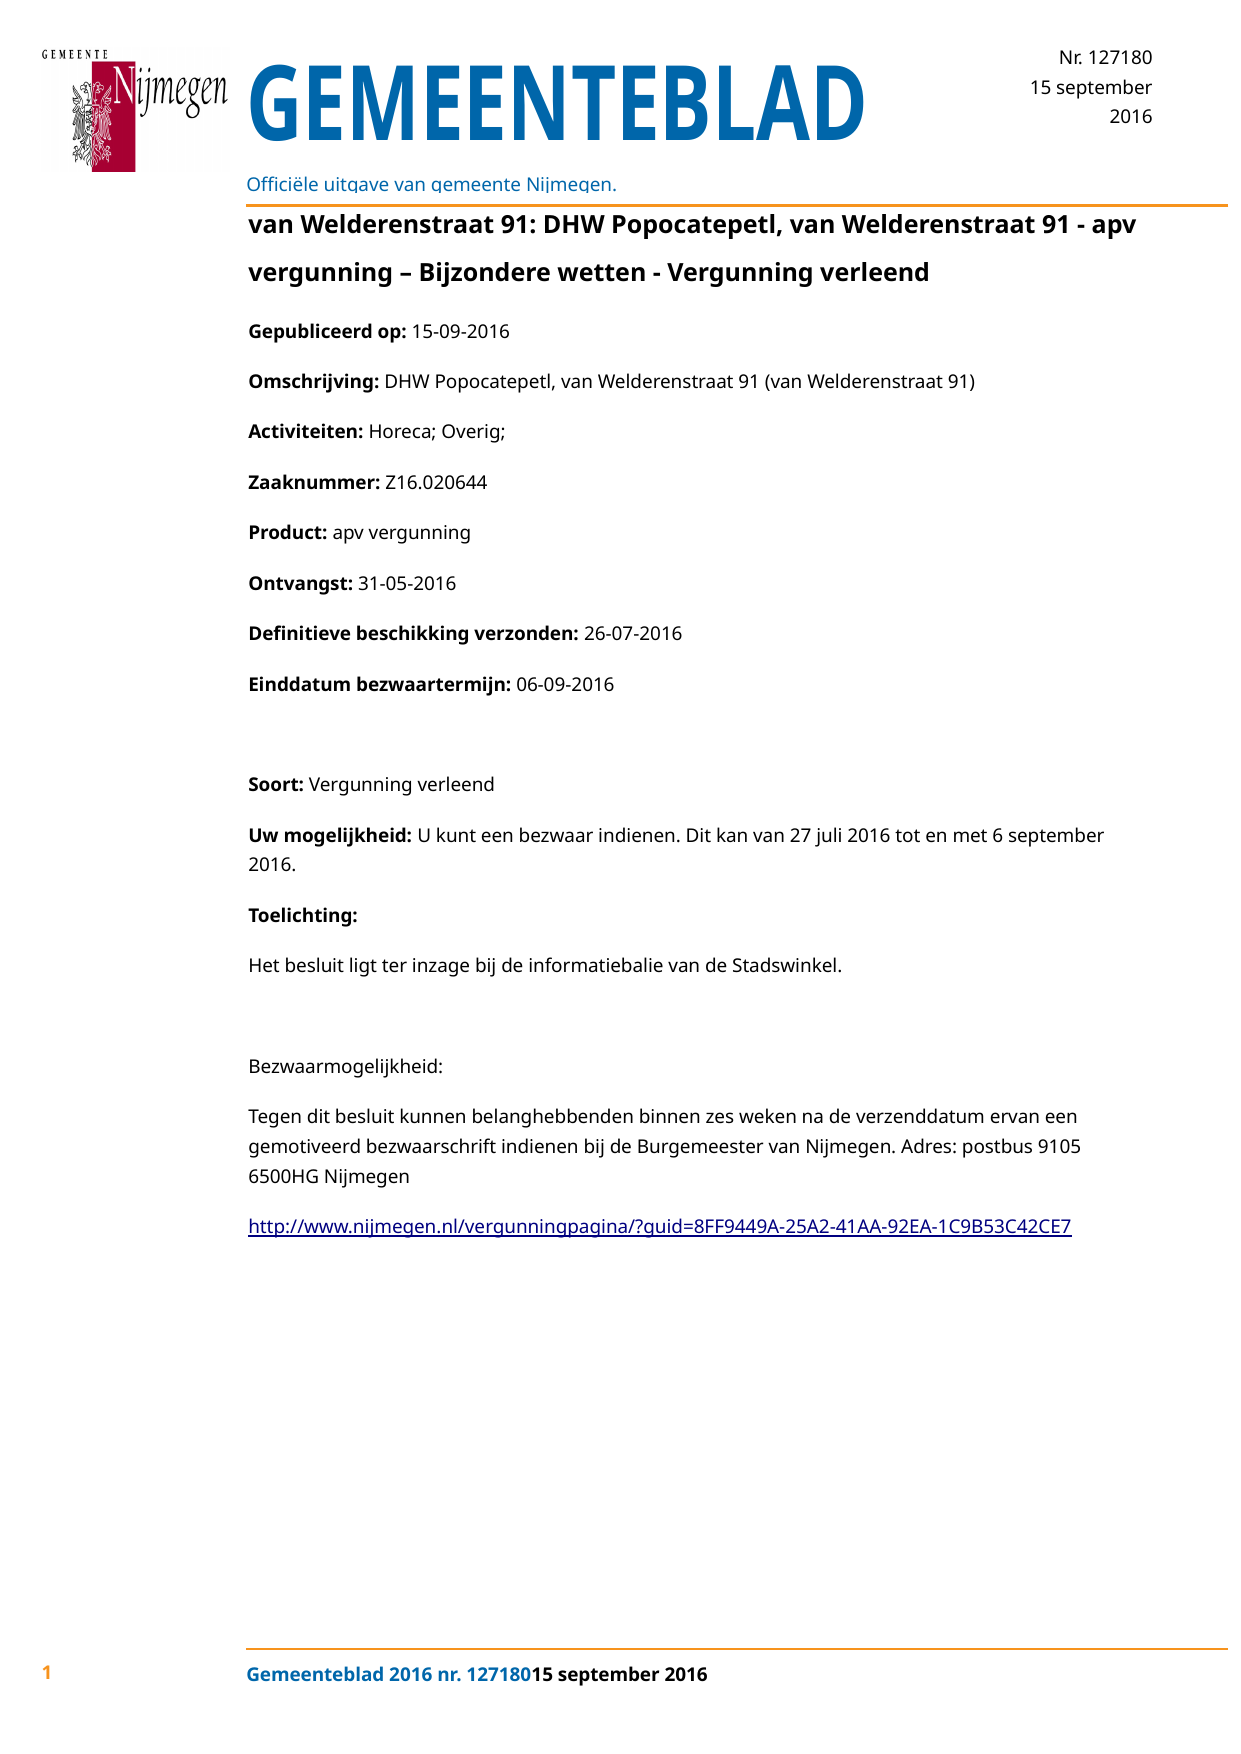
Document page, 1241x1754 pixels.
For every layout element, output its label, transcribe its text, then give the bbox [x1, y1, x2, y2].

text Ontvangst: 31-05-2016 [248, 570, 1152, 596]
picture [41, 47, 231, 172]
text Activiteiten: Horeca; Overig; [248, 419, 1152, 444]
text Bezwaarmogelijkheid: [248, 1053, 1152, 1079]
text Het besluit ligt ter inzage bij de informatiebalie van de Stadswinkel. [248, 952, 1152, 978]
text Zaaknummer: Z16.020644 [248, 469, 1152, 495]
text Tegen dit besluit kunnen belanghebbenden binnen zes weken na de verzenddatum ervan een gemotiveerd bezwaarschrift indienen bij de Burgemeester van Nijmegen. Adres: postbus 9105 6500HG Nijmegen [248, 1104, 1152, 1189]
text Gepubliceerd op: 15-09-2016 [248, 318, 1152, 344]
text http://www.nijmegen.nl/vergunningpagina/?guid=8FF9449A-25A2-41AA-92EA-1C9B53C42CE7 [248, 1213, 1152, 1239]
text Toelichting: [248, 902, 1152, 928]
text Product: apv vergunning [248, 519, 1152, 545]
text Definitieve beschikking verzonden: 26-07-2016 [248, 620, 1152, 646]
text Soort: Vergunning verleend [248, 772, 1152, 797]
text Uw mogelijkheid: U kunt een bezwaar indienen. Dit kan van 27 juli 2016 tot en met 6 september 2016. [248, 822, 1152, 877]
text van Welderenstraat 91: DHW Popocatepetl, van Welderenstraat 91 - apv vergunning – Bijzondere wetten - Vergunning verleend [248, 207, 1152, 288]
text Omschrijving: DHW Popocatepetl, van Welderenstraat 91 (van Welderenstraat 91) [248, 368, 1152, 394]
text Einddatum bezwaartermijn: 06-09-2016 [248, 671, 1152, 697]
